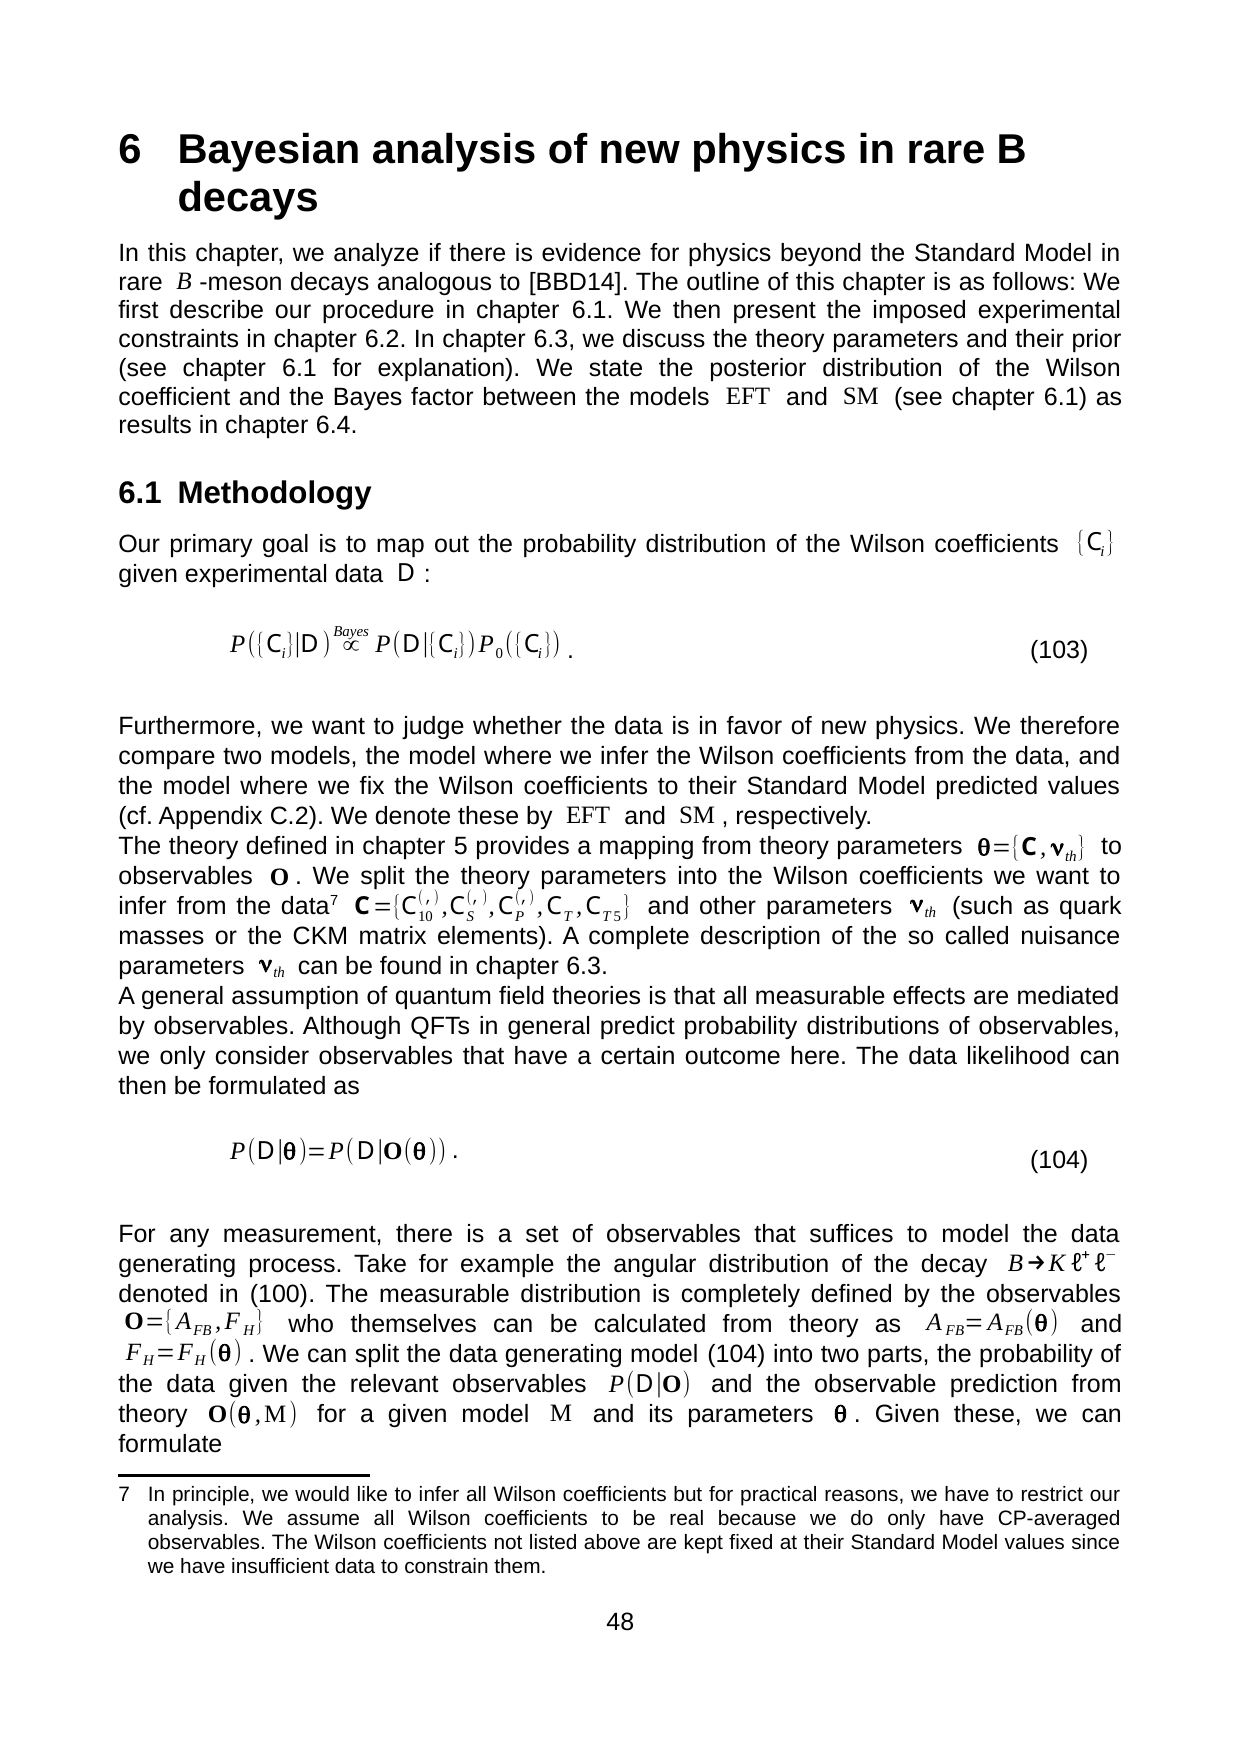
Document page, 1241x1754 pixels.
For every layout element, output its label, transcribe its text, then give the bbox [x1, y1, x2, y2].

text A general assumption of quantum field theories is that all measurable effects are mediated by observables. Although QFTs in general predict probability distributions of observables, we only consider observables that have a certain outcome here. The data likelihood can then be formulated as [118, 981, 1122, 1101]
text The theory defined in chapter 5 provides a mapping from theory parameters to observables . We split the theory parameters into the Wilson coefficients we want to infer from the data and other parameters (such as quark masses or the CKM matrix elements). A complete description of the so called nuisance parameters can be found in chapter 6.3. [118, 831, 1122, 981]
subtitle Methodology [118, 474, 1122, 510]
table_header . [217, 1130, 1024, 1188]
text In this chapter, we analyze if there is evidence for physics beyond the Standard Model in rare -meson decays analogous to [BBD14]. The outline of this chapter is as follows: We first describe our procedure in chapter 6.1. We then present the imposed experimental constraints in chapter 6.2. In chapter 6.3, we discuss the theory parameters and their prior (see chapter 6.1 for explanation). We state the posterior distribution of the Wilson coefficient and the Bayes factor between the models and (see chapter 6.1) as results in chapter 6.4. [118, 238, 1122, 439]
text In principle, we would like to infer all Wilson coefficients but for practical reasons, we have to restrict our analysis. We assume all Wilson coefficients to be real because we do only have CP-averaged observables. The Wilson coefficients not listed above are kept fixed at their Standard Model values since we have insufficient data to constrain them. [118, 1482, 1122, 1578]
table_header (104) [1024, 1130, 1123, 1188]
table_header [118, 617, 217, 682]
table_header . [217, 617, 1024, 682]
text Our primary goal is to map out the probability distribution of the Wilson coefficients given experimental data : [118, 528, 1122, 588]
table_header (103) [1024, 617, 1123, 682]
text Furthermore, we want to judge whether the data is in favor of new physics. We therefore compare two models, the model where we infer the Wilson coefficients from the data, and the model where we fix the Wilson coefficients to their Standard Model predicted values (cf. Appendix C.2). We denote these by and , respectively. [118, 710, 1122, 831]
text For any measurement, there is a set of observables that suffices to model the data generating process. Take for example the angular distribution of the decay denoted in (100). The measurable distribution is completely defined by the observables who themselves can be calculated from theory as and . We can split the data generating model (104) into two parts, the probability of the data given the relevant observables and the observable prediction from theory for a given model and its parameters . Given these, we can formulate [118, 1218, 1122, 1458]
subtitle Bayesian analysis of new physics in rare B decays [118, 124, 1122, 220]
table_header [118, 1130, 217, 1188]
